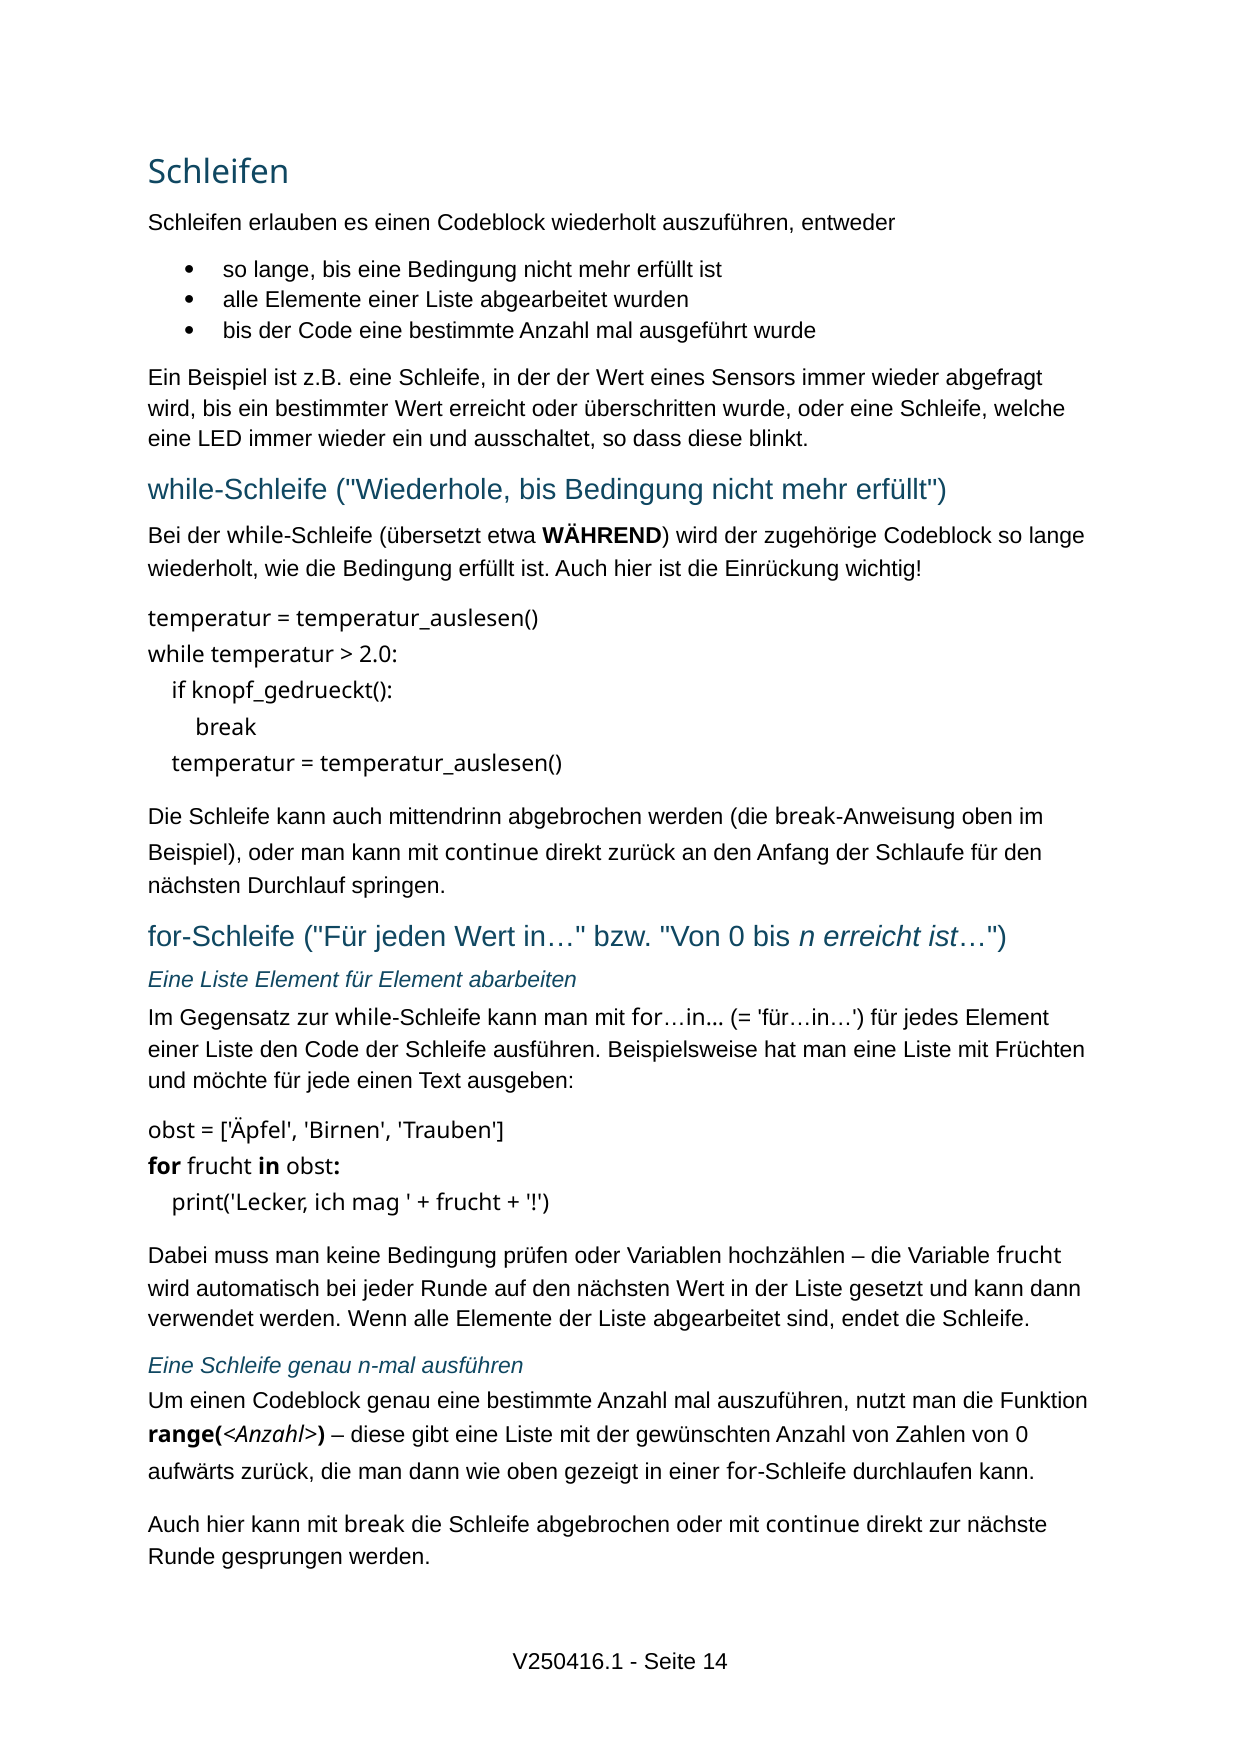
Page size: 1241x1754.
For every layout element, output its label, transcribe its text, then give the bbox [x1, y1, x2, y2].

text Dabei muss man keine Bedingung prüfen oder Variablen hochzählen – die Variable frucht wird automatisch bei jeder Runde auf den nächsten Wert in der Liste gesetzt und kann dann verwendet werden. Wenn alle Elemente der Liste abgearbeitet sind, endet die Schleife. [148, 1239, 1093, 1331]
subtitle for-Schleife ("Für jeden Wert in…" bzw. "Von 0 bis n erreicht ist…") [148, 919, 1093, 952]
text obst = ['Äpfel', 'Birnen', 'Trauben'] for frucht in obst: print('Lecker, ich mag ' + frucht + '!') [148, 1114, 1093, 1217]
subtitle Eine Schleife genau n-mal ausführen [148, 1352, 1093, 1379]
text Die Schleife kann auch mittendrinn abgebrochen werden (die break-Anweisung oben im Beispiel), oder man kann mit continue direkt zurück an den Anfang der Schlaufe für den nächsten Durchlauf springen. [148, 800, 1093, 898]
text Schleifen erlauben es einen Codeblock wiederholt auszuführen, entweder [148, 208, 1093, 235]
list so lange, bis eine Bedingung nicht mehr erfüllt ist [185, 256, 1093, 282]
subtitle Schleifen [148, 148, 1093, 193]
text Im Gegensatz zur while-Schleife kann man mit for…in… (= 'für…in…') für jedes Element einer Liste den Code der Schleife ausführen. Beispielsweise hat man eine Liste mit Früchten und möchte für jede einen Text ausgeben: [148, 1001, 1093, 1093]
text Um einen Codeblock genau eine bestimmte Anzahl mal auszuführen, nutzt man die Funktion range(<Anzahl>) – diese gibt eine Liste mit der gewünschten Anzahl von Zahlen von 0 aufwärts zurück, die man dann wie oben gezeigt in einer for-Schleife durchlaufen kann. [148, 1387, 1093, 1486]
subtitle Eine Liste Element für Element abarbeiten [148, 966, 1093, 992]
list bis der Code eine bestimmte Anzahl mal ausgeführt wurde [185, 317, 1093, 343]
text temperatur = temperatur_auslesen() while temperatur > 2.0: if knopf_gedrueckt(): break temperatur = temperatur_auslesen() [148, 602, 1093, 778]
text Ein Beispiel ist z.B. eine Schleife, in der der Wert eines Sensors immer wieder abgefragt wird, bis ein bestimmter Wert erreicht oder überschritten wurde, oder eine Schleife, welche eine LED immer wieder ein und ausschaltet, so dass diese blinkt. [148, 364, 1093, 451]
text Bei der while-Schleife (übersetzt etwa WÄHREND) wird der zugehörige Codeblock so lange wiederholt, wie die Bedingung erfüllt ist. Auch hier ist die Einrückung wichtig! [148, 519, 1093, 581]
text Auch hier kann mit break die Schleife abgebrochen oder mit continue direkt zur nächste Runde gesprungen werden. [148, 1507, 1093, 1569]
list alle Elemente einer Liste abgearbeitet wurden [185, 286, 1093, 313]
subtitle while-Schleife ("Wiederhole, bis Bedingung nicht mehr erfüllt") [148, 472, 1093, 506]
